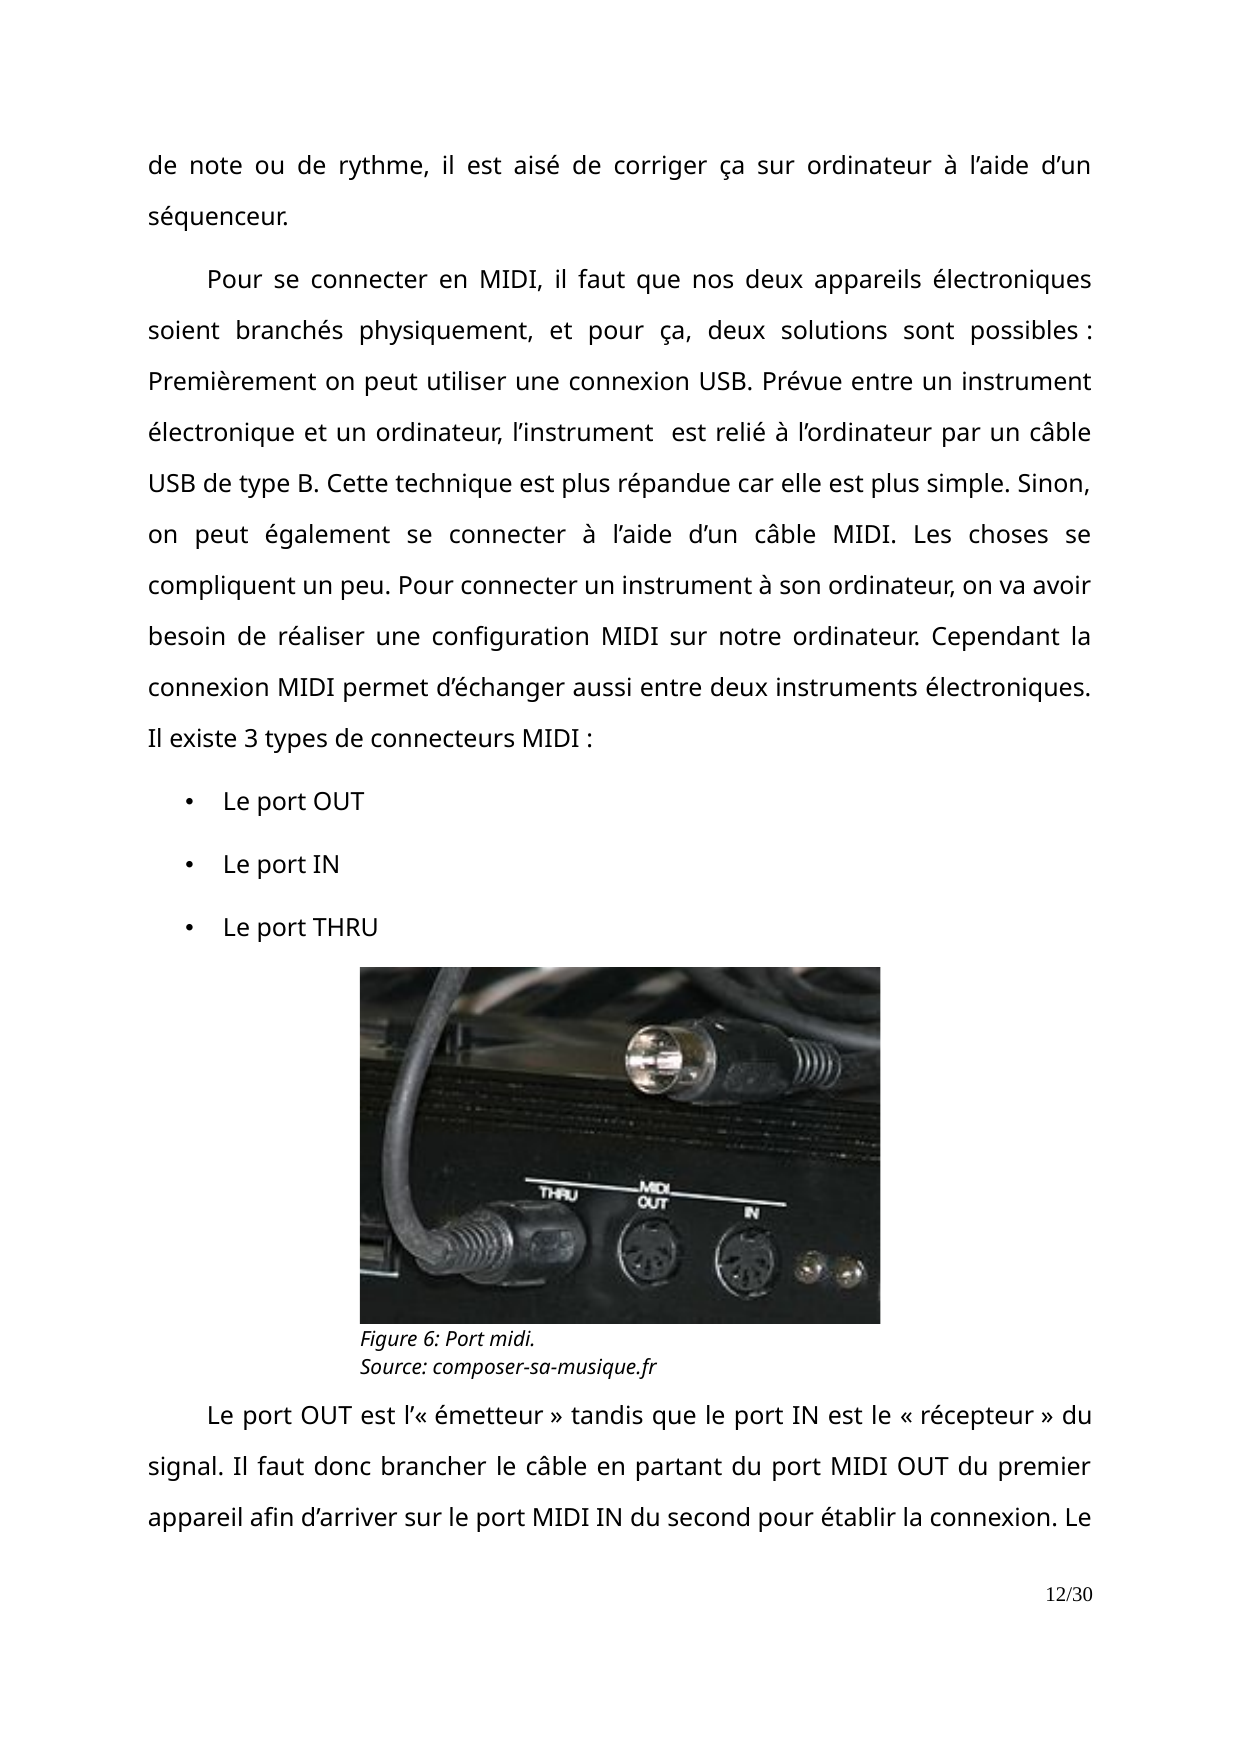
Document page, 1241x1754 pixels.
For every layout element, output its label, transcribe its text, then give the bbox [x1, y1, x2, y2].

picture [359, 967, 881, 1324]
text Le port OUT est l’« émetteur » tandis que le port IN est le « récepteur » du signal. Il faut donc brancher le câble en partant du port MIDI OUT du premier appareil afin d’arriver sur le port MIDI IN du second pour établir la connexion. Le [148, 1324, 1093, 1534]
text Pour se connecter en MIDI, il faut que nos deux appareils électroniques soient branchés physiquement, et pour ça, deux solutions sont possibles : Premièrement on peut utiliser une connexion USB. Prévue entre un instrument électronique et un ordinateur, l’instrument est relié à l’ordinateur par un câble USB de type B. Cette technique est plus répandue car elle est plus simple. Sinon, on peut également se connecter à l’aide d’un câble MIDI. Les choses se compliquent un peu. Pour connecter un instrument à son ordinateur, on va avoir besoin de réaliser une configuration MIDI sur notre ordinateur. Cependant la connexion MIDI permet d’échanger aussi entre deux instruments électroniques. Il existe 3 types de connecteurs MIDI : [148, 261, 1093, 755]
list Le port IN [185, 846, 1093, 881]
list Le port OUT [185, 784, 1093, 818]
text de note ou de rythme, il est aisé de corriger ça sur ordinateur à l’aide d’un séquenceur. [148, 148, 1093, 233]
list Le port THRU [185, 909, 1093, 943]
text Figure 6: Port midi. Source: composer-sa-musique.fr [360, 1324, 881, 1381]
